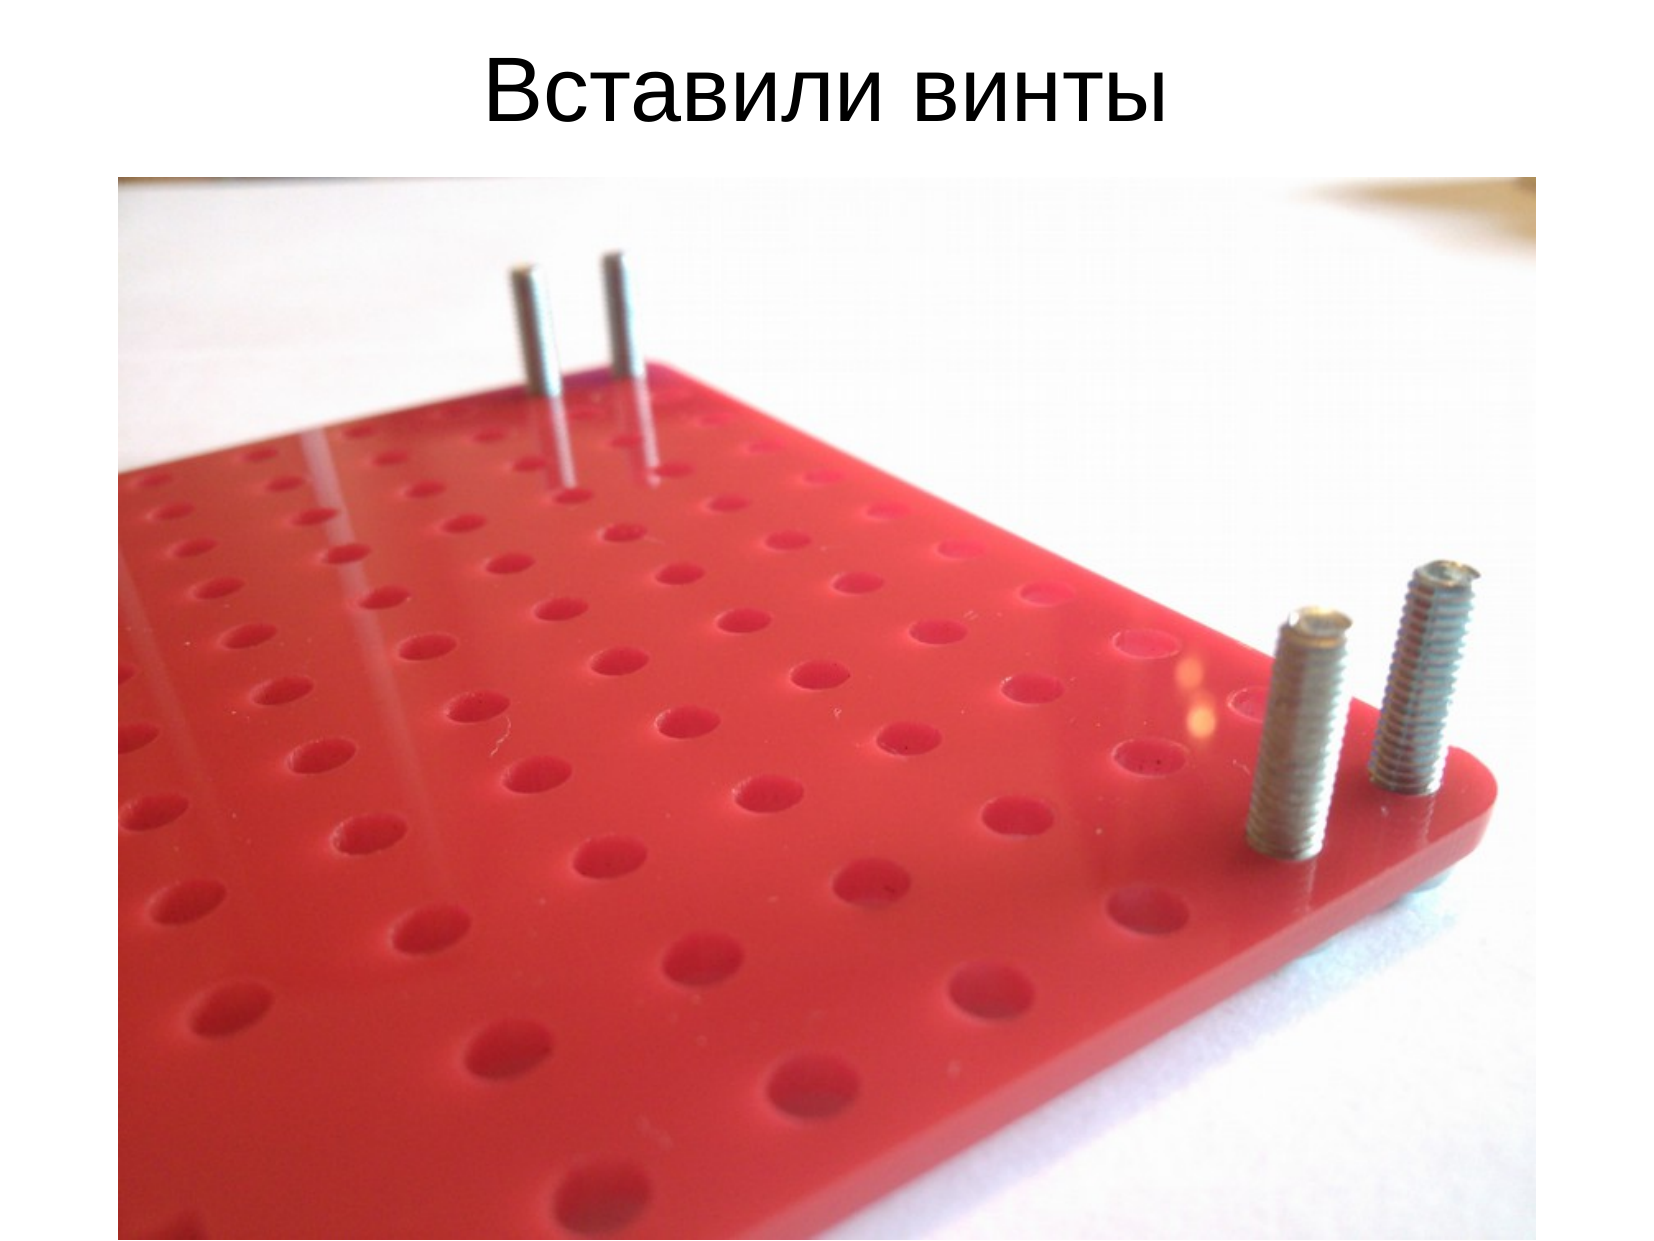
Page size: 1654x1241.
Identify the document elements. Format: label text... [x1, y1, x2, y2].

title Вставили винты [82, 25, 1571, 154]
picture [118, 177, 1536, 1241]
